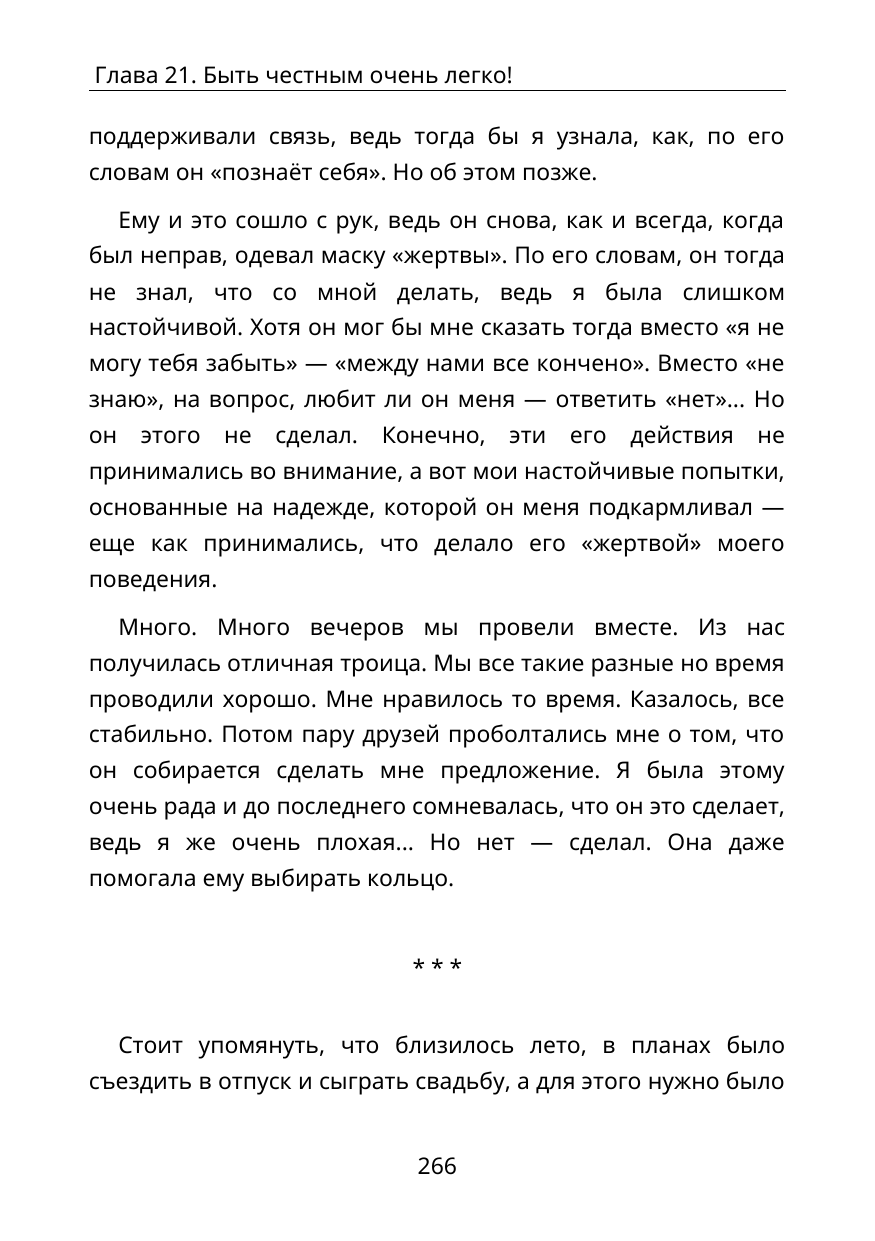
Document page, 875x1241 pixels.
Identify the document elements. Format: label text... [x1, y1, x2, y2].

subtitle * * * [88, 952, 786, 983]
text поддерживали связь, ведь тогда бы я узнала, как, по его словам он «познаёт себя». Но об этом позже. [88, 120, 786, 187]
text Стоит упомянуть, что близилось лето, в планах было съездить в отпуск и сыграть свадьбу, а для этого нужно было [88, 1029, 786, 1096]
text Ему и это сошло с рук, ведь он снова, как и всегда, когда был неправ, одевал маску «жертвы». По его словам, он тогда не знал, что со мной делать, ведь я была слишком настойчивой. Хотя он мог бы мне сказать тогда вместо «я не могу тебя забыть» — «между нами все кончено». Вместо «не знаю», на вопрос, любит ли он меня — ответить «нет»... Но он этого не сделал. Конечно, эти его действия не принимались во внимание, а вот мои настойчивые попытки, основанные на надежде, которой он меня подкармливал — еще как принимались, что делало его «жертвой» моего поведения. [88, 203, 786, 594]
text Много. Много вечеров мы провели вместе. Из нас получилась отличная троица. Мы все такие разные но время проводили хорошо. Мне нравилось то время. Казалось, все стабильно. Потом пару друзей проболтались мне о том, что он собирается сделать мне предложение. Я была этому очень рада и до последнего сомневалась, что он это сделает, ведь я же очень плохая... Но нет — сделал. Она даже помогала ему выбирать кольцо. [88, 611, 786, 893]
